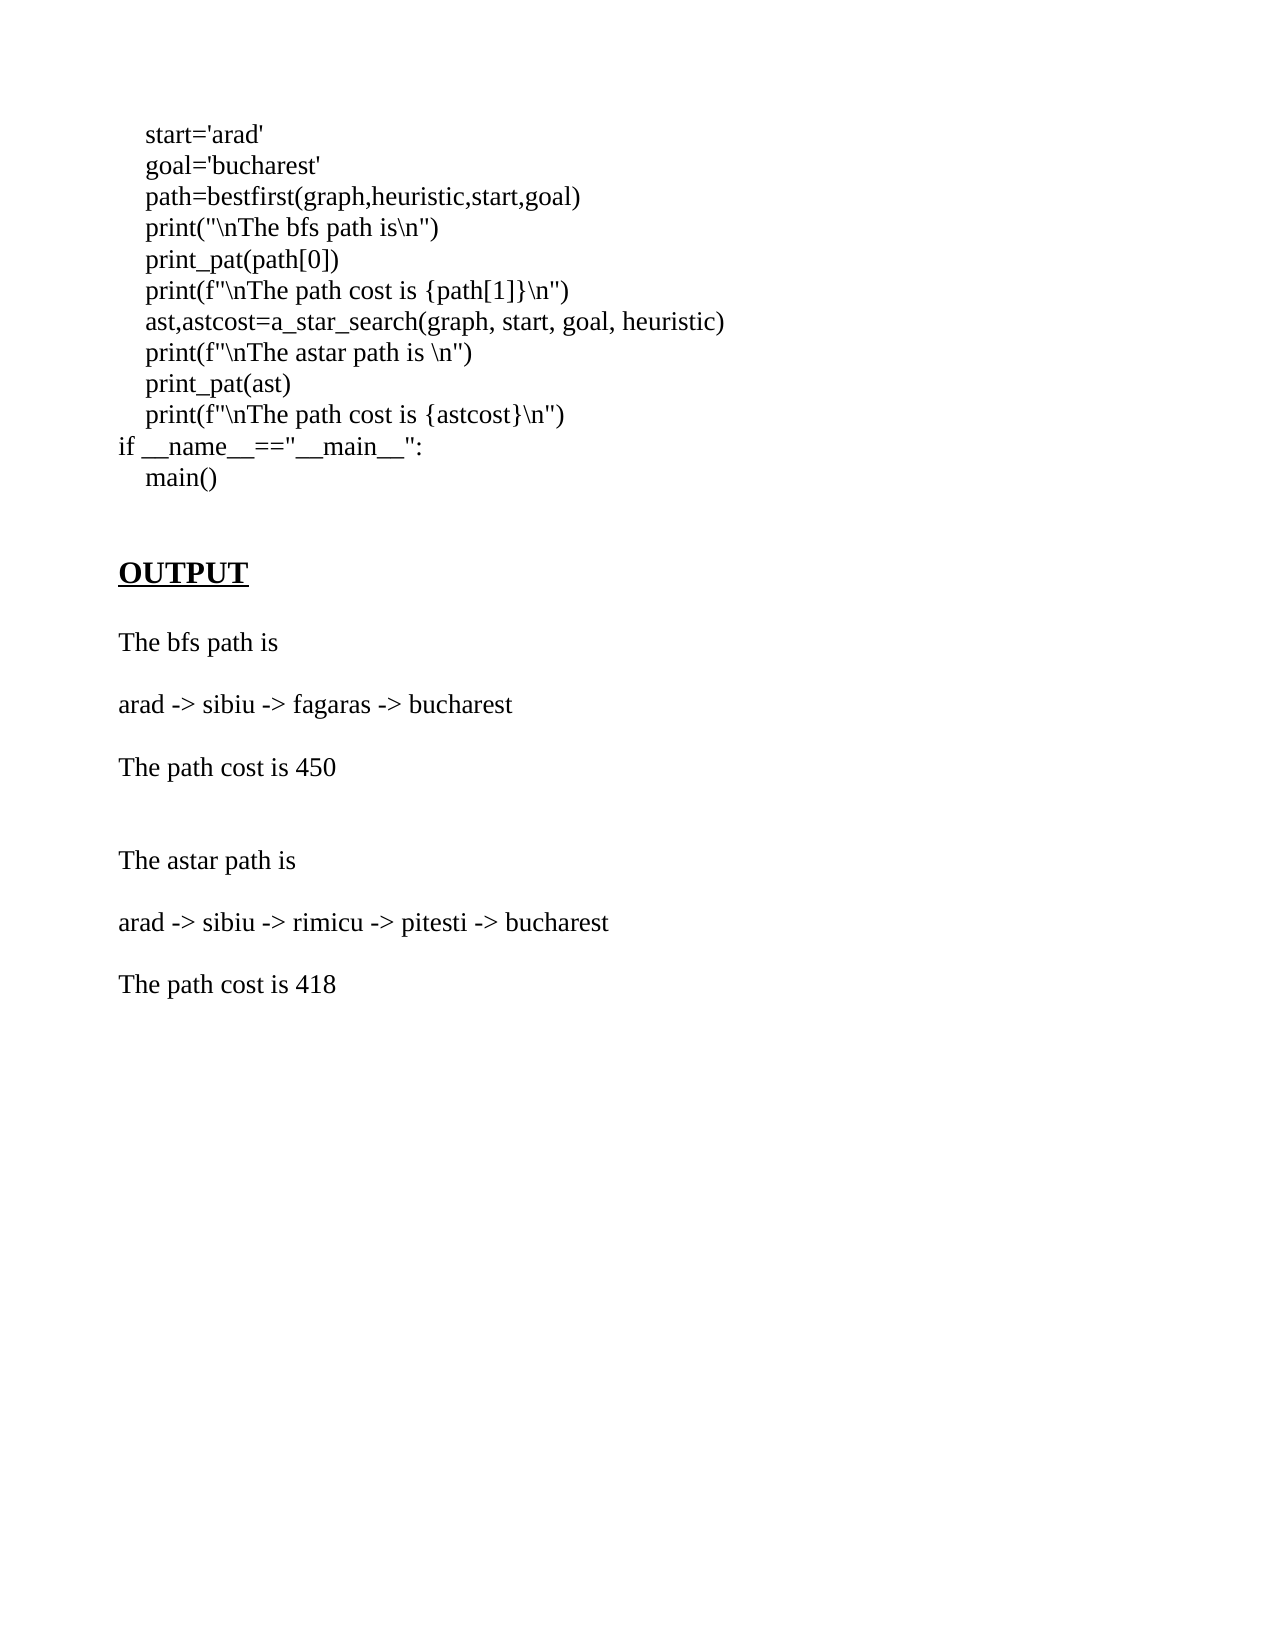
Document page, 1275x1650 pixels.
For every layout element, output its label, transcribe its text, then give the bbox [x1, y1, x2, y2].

text The astar path is [118, 844, 1157, 875]
text print(f"\nThe astar path is \n") [118, 336, 1157, 367]
text print_pat(path[0]) [118, 243, 1157, 274]
text The path cost is 450 [118, 751, 1157, 782]
text arad -> sibiu -> rimicu -> pitesti -> bucharest [118, 906, 1157, 937]
text path=bestfirst(graph,heuristic,start,goal) [118, 180, 1157, 212]
text print_pat(ast) [118, 367, 1157, 398]
text print("\nThe bfs path is\n") [118, 212, 1157, 243]
text arad -> sibiu -> fagaras -> bucharest [118, 688, 1157, 719]
text main() [118, 461, 1157, 492]
text ast,astcost=a_star_search(graph, start, goal, heuristic) [118, 305, 1157, 336]
text The bfs path is [118, 626, 1157, 657]
text OUTPUT [118, 554, 1157, 590]
text if __name__=="__main__": [118, 429, 1157, 461]
text start='arad' [118, 118, 1157, 149]
text goal='bucharest' [118, 149, 1157, 180]
text print(f"\nThe path cost is {path[1]}\n") [118, 274, 1157, 305]
text The path cost is 418 [118, 969, 1157, 1000]
text print(f"\nThe path cost is {astcost}\n") [118, 398, 1157, 429]
